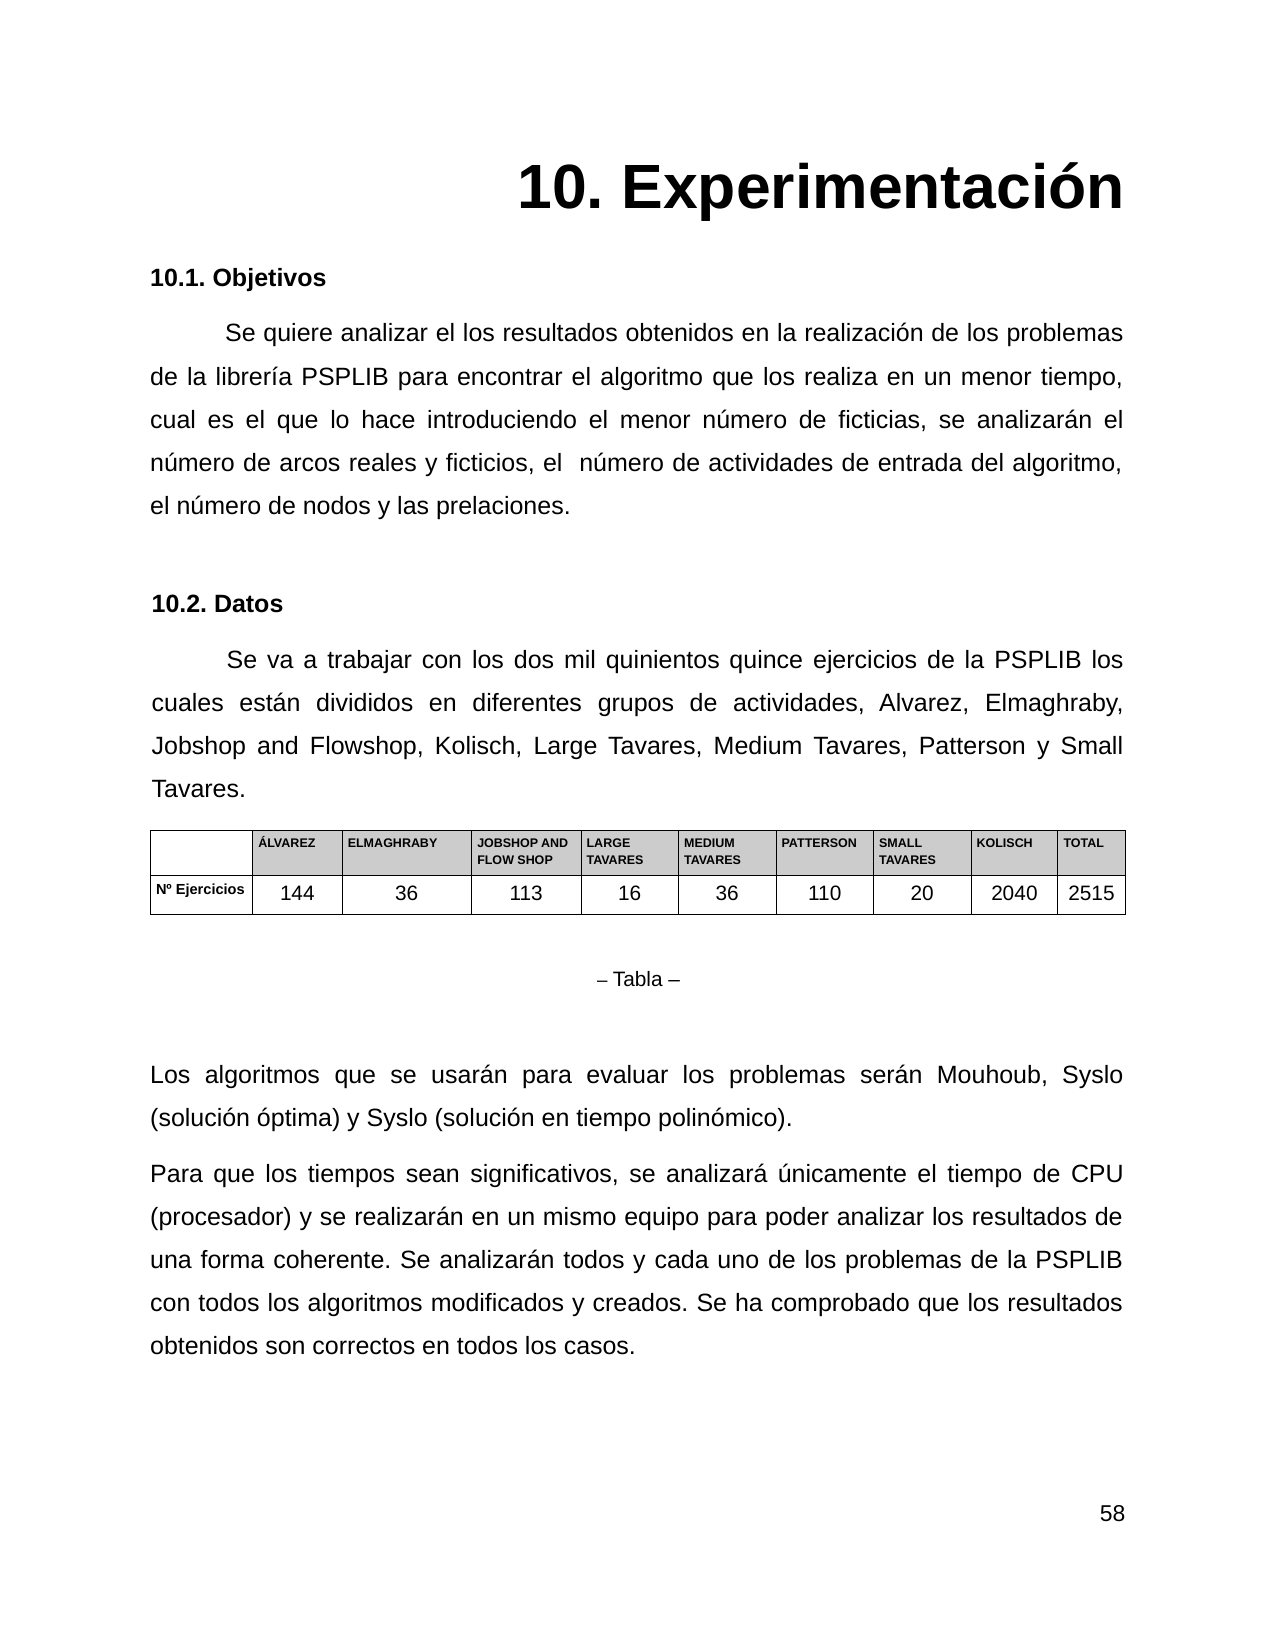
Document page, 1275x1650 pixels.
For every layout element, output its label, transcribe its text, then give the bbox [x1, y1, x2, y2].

table_header JOBSHOP AND FLOW SHOP [472, 831, 581, 875]
table_header TOTAL [1058, 831, 1125, 875]
text Los algoritmos que se usarán para evaluar los problemas serán Mouhoub, Syslo (solución óptima) y Syslo (solución en tiempo polinómico). [150, 1060, 1125, 1132]
table_cell 2515 [1058, 876, 1125, 914]
table_header LARGE TAVARES [582, 831, 678, 875]
table_header ELMAGHRABY [343, 831, 471, 875]
table_header ÁLVAREZ [253, 831, 342, 875]
table_cell 144 [253, 876, 342, 914]
text 10.1. Objetivos [150, 263, 1125, 292]
table_header PATTERSON [777, 831, 873, 875]
table_cell 2040 [972, 876, 1057, 914]
table_cell 20 [874, 876, 971, 914]
table_header [151, 831, 252, 875]
text Para que los tiempos sean significativos, se analizará únicamente el tiempo de CPU (procesador) y se realizarán en un mismo equipo para poder analizar los resultados de una forma coherente. Se analizarán todos y cada uno de los problemas de la PSPLIB con todos los algoritmos modificados y creados. Se ha comprobado que los resultados obtenidos son correctos en todos los casos. [150, 1159, 1125, 1360]
table_cell 36 [343, 876, 471, 914]
table_cell 36 [679, 876, 776, 914]
text 10. Experimentación [150, 150, 1125, 222]
table_cell 16 [582, 876, 678, 914]
table_cell 113 [472, 876, 581, 914]
table_cell Nº Ejercicios [151, 876, 252, 914]
text Se va a trabajar con los dos mil quinientos quince ejercicios de la PSPLIB los cuales están divididos en diferentes grupos de actividades, Alvarez, Elmaghraby, Jobshop and Flowshop, Kolisch, Large Tavares, Medium Tavares, Patterson y Small Tavares. [151, 645, 1125, 803]
text Se quiere analizar el los resultados obtenidos en la realización de los problemas de la librería PSPLIB para encontrar el algoritmo que los realiza en un menor tiempo, cual es el que lo hace introduciendo el menor número de ficticias, se analizarán el número de arcos reales y ficticios, el número de actividades de entrada del algoritmo, el número de nodos y las prelaciones. [150, 318, 1125, 520]
text 10.2. Datos [151, 589, 1125, 618]
table_header SMALL TAVARES [874, 831, 971, 875]
table_header MEDIUM TAVARES [679, 831, 776, 875]
table_header KOLISCH [972, 831, 1057, 875]
text – Tabla – [151, 967, 1125, 991]
table_cell 110 [777, 876, 873, 914]
